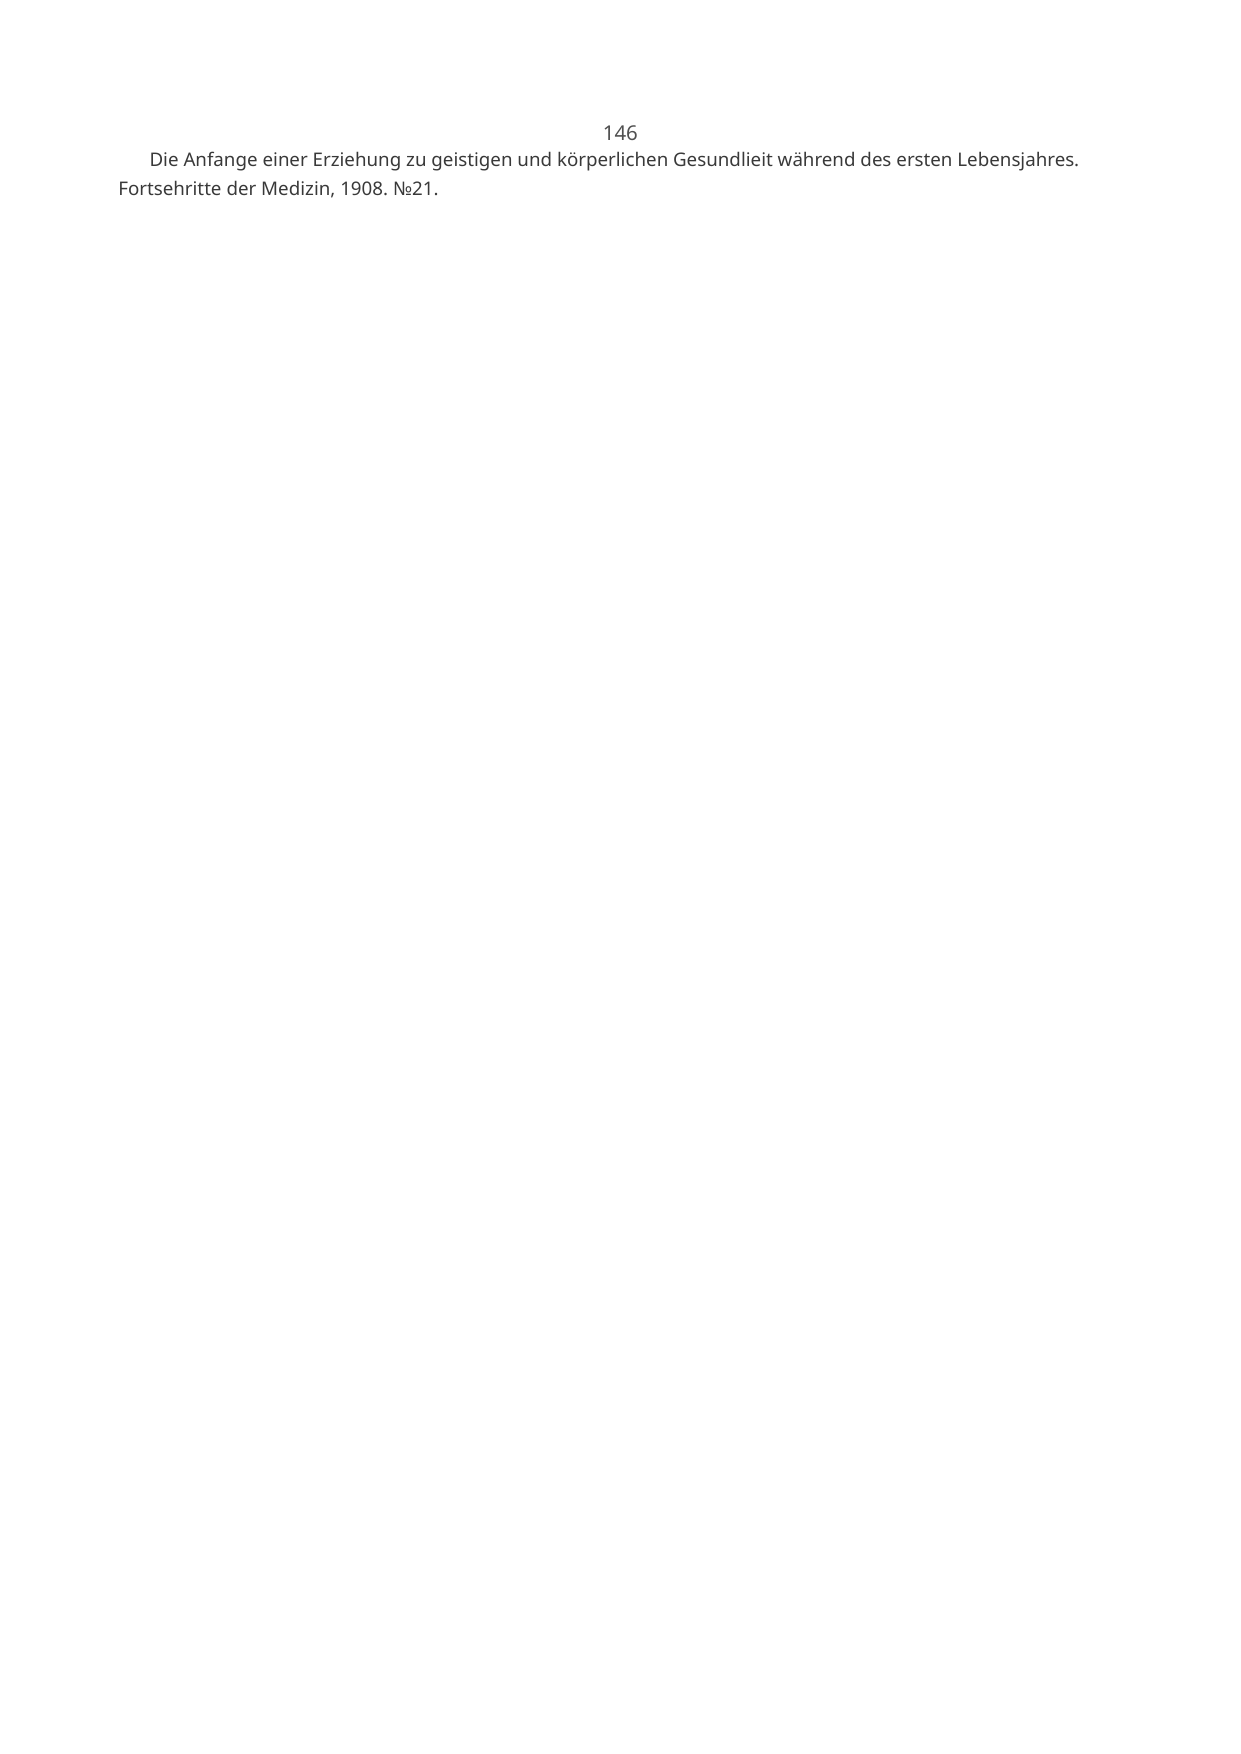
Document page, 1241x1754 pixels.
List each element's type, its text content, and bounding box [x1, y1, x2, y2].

subtitle 146 [118, 118, 1122, 146]
text Die Anfange einer Erziehung zu geistigen und körperlichen Gesundlieit während des ersten Lebensjahres. Fortsehritte der Medizin, 1908. №21. [118, 146, 1122, 201]
